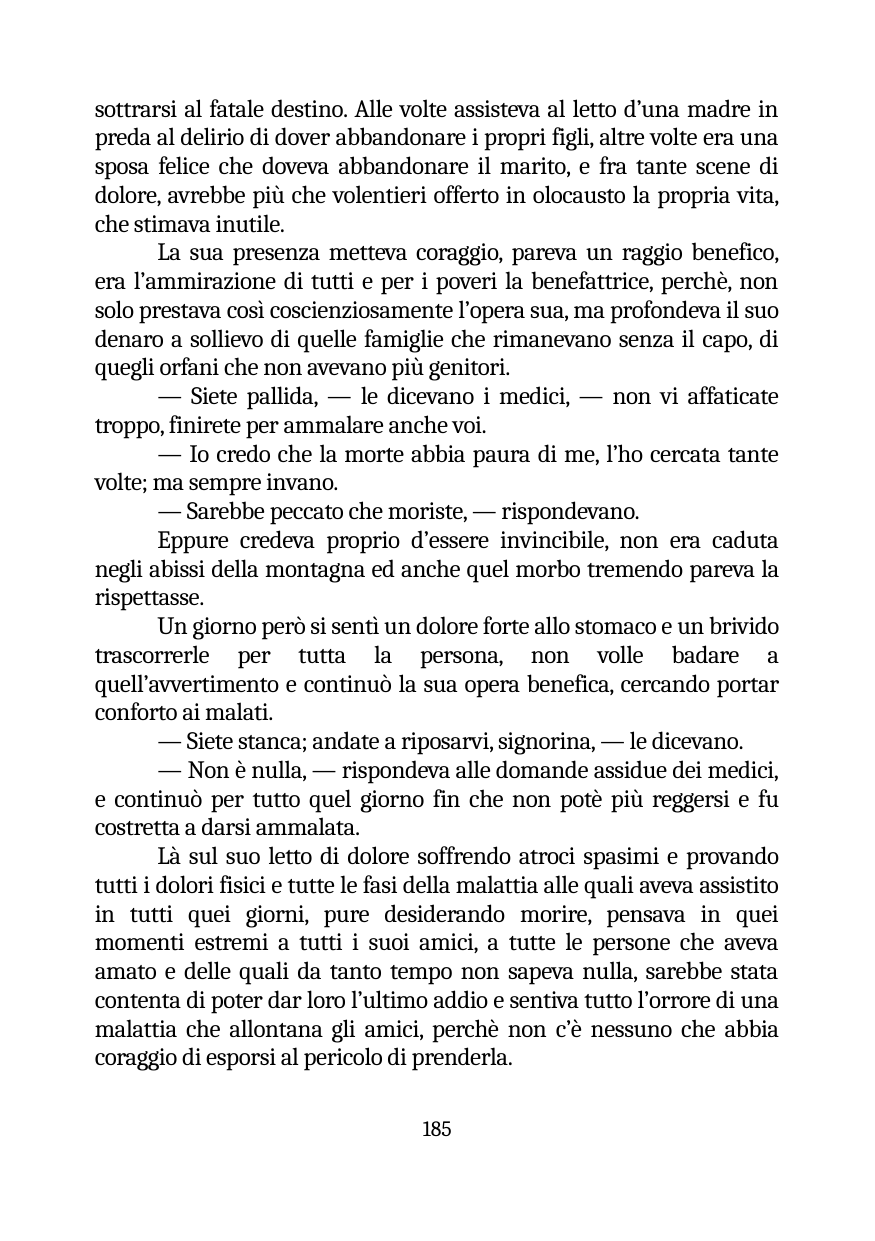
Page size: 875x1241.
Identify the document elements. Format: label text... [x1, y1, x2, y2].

text — Sarebbe peccato che moriste, — rispondevano. [94, 497, 779, 526]
text — Siete stanca; andate a riposarvi, signorina, — le dicevano. [94, 727, 779, 756]
text Eppure credeva proprio d’essere invincibile, non era caduta negli abissi della montagna ed anche quel morbo tremendo pareva la rispettasse. [94, 526, 779, 612]
text Un giorno però si sentì un dolore forte allo stomaco e un brivido trascorrerle per tutta la persona, non volle badare a quell’avvertimento e continuò la sua opera benefica, cercando portar conforto ai malati. [94, 612, 779, 727]
text — Non è nulla, — rispondeva alle domande assidue dei medici, e continuò per tutto quel giorno fin che non potè più reggersi e fu costretta a darsi ammalata. [94, 756, 779, 842]
text — Io credo che la morte abbia paura di me, l’ho cercata tante volte; ma sempre invano. [94, 439, 779, 497]
text Là sul suo letto di dolore soffrendo atroci spasimi e provando tutti i dolori fisici e tutte le fasi della malattia alle quali aveva assistito in tutti quei giorni, pure desiderando morire, pensava in quei momenti estremi a tutti i suoi amici, a tutte le persone che aveva amato e delle quali da tanto tempo non sapeva nulla, sarebbe stata contenta di poter dar loro l’ultimo addio e sentiva tutto l’orrore di una malattia che allontana gli amici, perchè non c’è nessuno che abbia coraggio di esporsi al pericolo di prenderla. [94, 842, 779, 1072]
text La sua presenza metteva coraggio, pareva un raggio benefico, era l’ammirazione di tutti e per i poveri la benefattrice, perchè, non solo prestava così coscienziosamente l’opera sua, ma profondeva il suo denaro a sollievo di quelle famiglie che rimanevano senza il capo, di quegli orfani che non avevano più genitori. [94, 238, 779, 382]
text — Siete pallida, — le dicevano i medici, — non vi affaticate troppo, finirete per ammalare anche voi. [94, 382, 779, 439]
text sottrarsi al fatale destino. Alle volte assisteva al letto d’una madre in preda al delirio di dover abbandonare i propri figli, altre volte era una sposa felice che doveva abbandonare il marito, e fra tante scene di dolore, avrebbe più che volentieri offerto in olocausto la propria vita, che stimava inutile. [94, 94, 779, 238]
